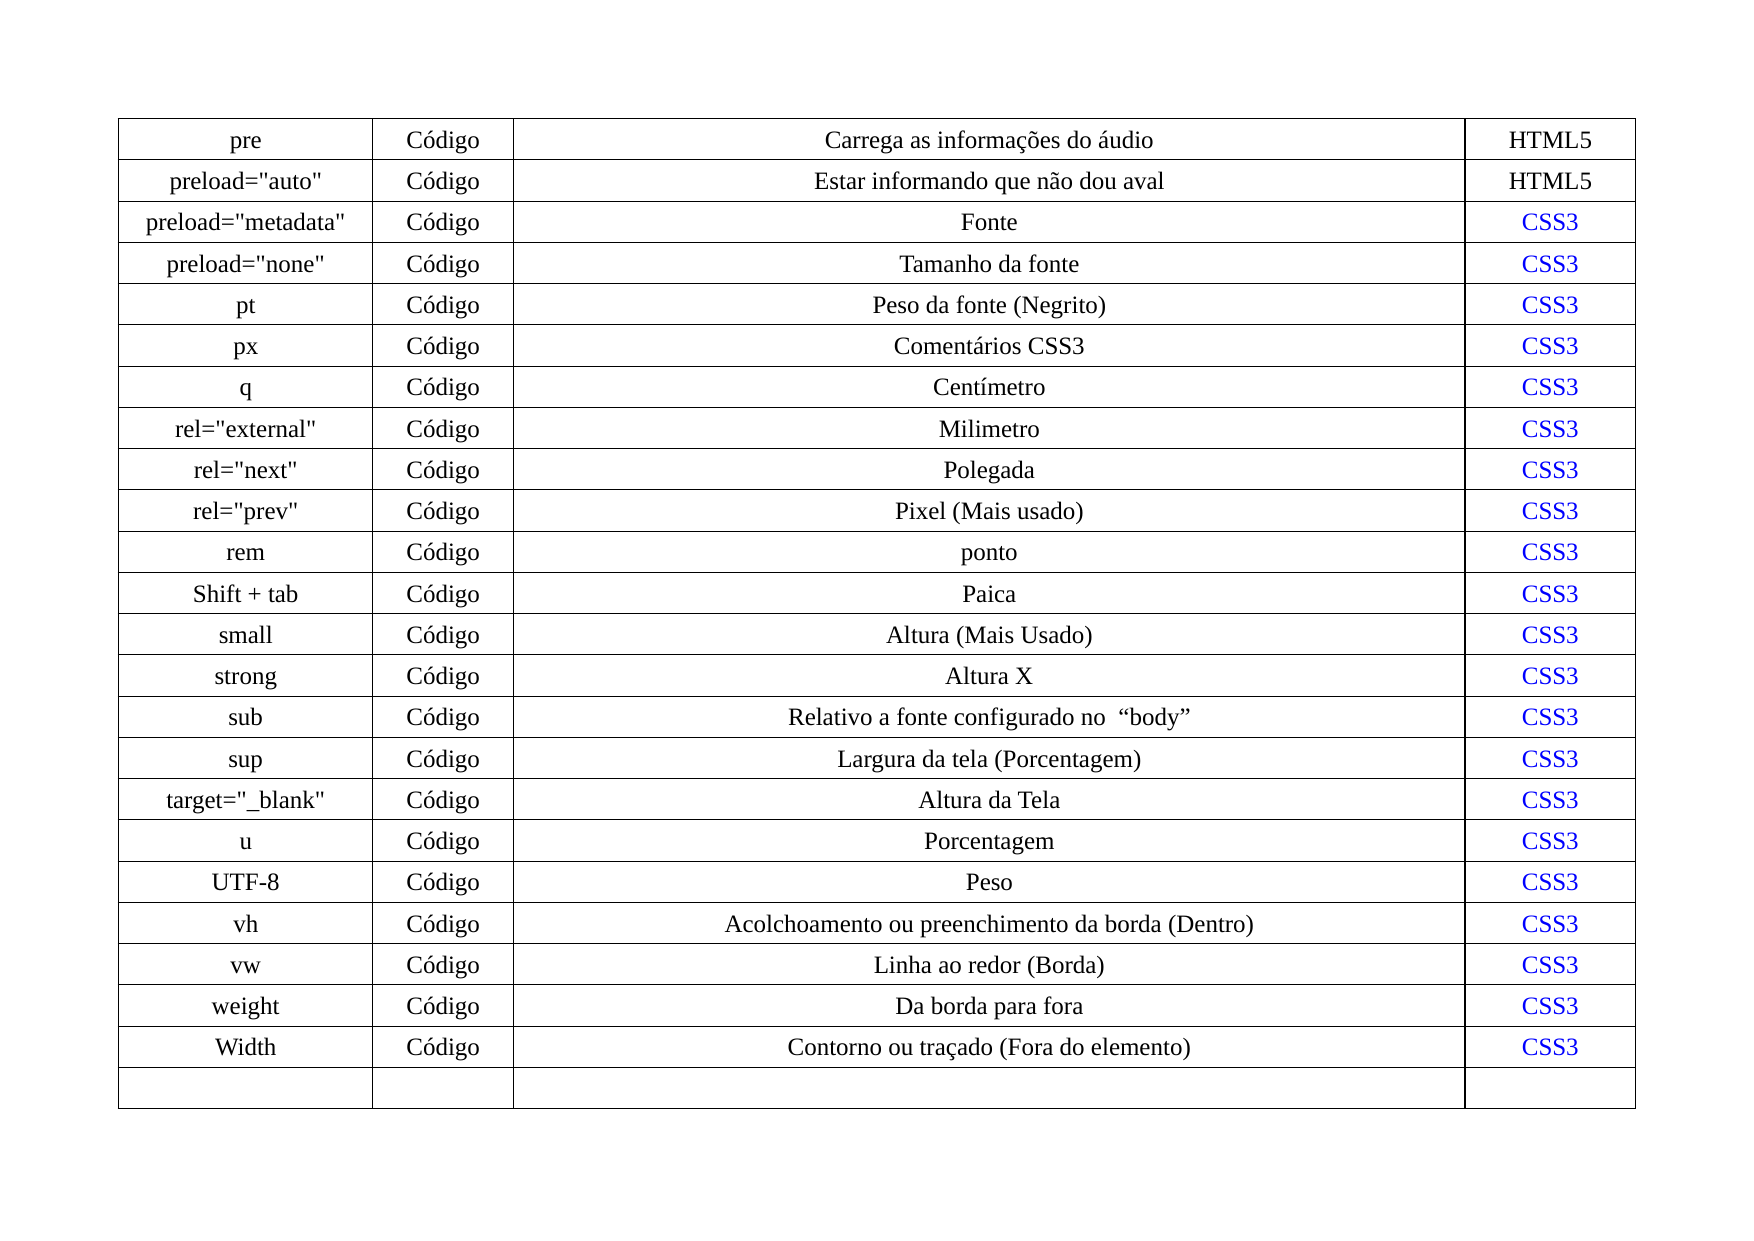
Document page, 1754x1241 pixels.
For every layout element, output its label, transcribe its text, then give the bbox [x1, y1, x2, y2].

table_cell Acolchoamento ou preenchimento da borda (Dentro) [514, 903, 1464, 943]
table_cell vh [119, 903, 372, 943]
table_cell Código [373, 160, 513, 201]
table_cell preload="metadata" [119, 202, 372, 242]
table_cell [119, 1068, 372, 1108]
table_cell sub [119, 697, 372, 737]
table_cell Relativo a fonte configurado no “body” [514, 697, 1464, 737]
table_cell HTML5 [1466, 119, 1635, 159]
table_cell Código [373, 779, 513, 819]
table_cell [373, 1068, 513, 1108]
table_cell weight [119, 985, 372, 1026]
table_cell Shift + tab [119, 573, 372, 613]
table_cell Código [373, 490, 513, 531]
table_cell CSS3 [1466, 697, 1635, 737]
table_cell CSS3 [1466, 1027, 1635, 1067]
table_cell CSS3 [1466, 325, 1635, 366]
table_cell sup [119, 738, 372, 778]
table_cell Código [373, 573, 513, 613]
table_cell CSS3 [1466, 779, 1635, 819]
table_cell Altura X [514, 655, 1464, 696]
table_cell Polegada [514, 449, 1464, 489]
table_cell Contorno ou traçado (Fora do elemento) [514, 1027, 1464, 1067]
table_cell Carrega as informações do áudio [514, 119, 1464, 159]
table_cell rel="next" [119, 449, 372, 489]
table_cell Paica [514, 573, 1464, 613]
table_cell CSS3 [1466, 655, 1635, 696]
table_cell px [119, 325, 372, 366]
table_cell Código [373, 820, 513, 861]
table_cell CSS3 [1466, 284, 1635, 324]
table_cell Código [373, 449, 513, 489]
table_cell pre [119, 119, 372, 159]
table_cell Código [373, 202, 513, 242]
table_cell Código [373, 655, 513, 696]
table_cell Tamanho da fonte [514, 243, 1464, 283]
table_cell CSS3 [1466, 614, 1635, 654]
table_cell Porcentagem [514, 820, 1464, 861]
table_cell pt [119, 284, 372, 324]
table_cell Código [373, 862, 513, 902]
table_cell Fonte [514, 202, 1464, 242]
table_cell Código [373, 1027, 513, 1067]
table_cell Centímetro [514, 367, 1464, 407]
table_cell Código [373, 284, 513, 324]
table_cell UTF-8 [119, 862, 372, 902]
table_cell CSS3 [1466, 820, 1635, 861]
table_cell Código [373, 614, 513, 654]
table_cell preload="none" [119, 243, 372, 283]
table_cell CSS3 [1466, 903, 1635, 943]
table_cell Código [373, 532, 513, 572]
table_cell Código [373, 903, 513, 943]
table_cell Largura da tela (Porcentagem) [514, 738, 1464, 778]
table_cell Código [373, 243, 513, 283]
table_cell CSS3 [1466, 449, 1635, 489]
table_cell Comentários CSS3 [514, 325, 1464, 366]
table_cell Altura da Tela [514, 779, 1464, 819]
table_cell Milimetro [514, 408, 1464, 448]
table_cell CSS3 [1466, 532, 1635, 572]
table_cell Código [373, 325, 513, 366]
table_cell Peso [514, 862, 1464, 902]
table_cell CSS3 [1466, 202, 1635, 242]
table_cell rel="external" [119, 408, 372, 448]
table_cell CSS3 [1466, 243, 1635, 283]
table_cell q [119, 367, 372, 407]
table_cell CSS3 [1466, 490, 1635, 531]
table_cell [514, 1068, 1464, 1108]
table_cell target="_blank" [119, 779, 372, 819]
table_cell preload="auto" [119, 160, 372, 201]
table_cell CSS3 [1466, 944, 1635, 984]
table_cell Código [373, 408, 513, 448]
table_cell rel="prev" [119, 490, 372, 531]
table_cell strong [119, 655, 372, 696]
table_cell Código [373, 985, 513, 1026]
table_cell u [119, 820, 372, 861]
table_cell small [119, 614, 372, 654]
table_cell Código [373, 738, 513, 778]
table_cell Código [373, 697, 513, 737]
table_cell Código [373, 119, 513, 159]
table_cell rem [119, 532, 372, 572]
table_cell CSS3 [1466, 408, 1635, 448]
table_cell Pixel (Mais usado) [514, 490, 1464, 531]
table_cell HTML5 [1466, 160, 1635, 201]
table_cell Da borda para fora [514, 985, 1464, 1026]
table_cell Width [119, 1027, 372, 1067]
table_cell Altura (Mais Usado) [514, 614, 1464, 654]
table_cell Peso da fonte (Negrito) [514, 284, 1464, 324]
table_cell Linha ao redor (Borda) [514, 944, 1464, 984]
table_cell CSS3 [1466, 367, 1635, 407]
table_cell CSS3 [1466, 862, 1635, 902]
table_cell Estar informando que não dou aval [514, 160, 1464, 201]
table_cell CSS3 [1466, 573, 1635, 613]
table_cell Código [373, 367, 513, 407]
table_cell ponto [514, 532, 1464, 572]
table_cell [1466, 1068, 1635, 1108]
table_cell vw [119, 944, 372, 984]
table_cell CSS3 [1466, 738, 1635, 778]
table_cell CSS3 [1466, 985, 1635, 1026]
table_cell Código [373, 944, 513, 984]
